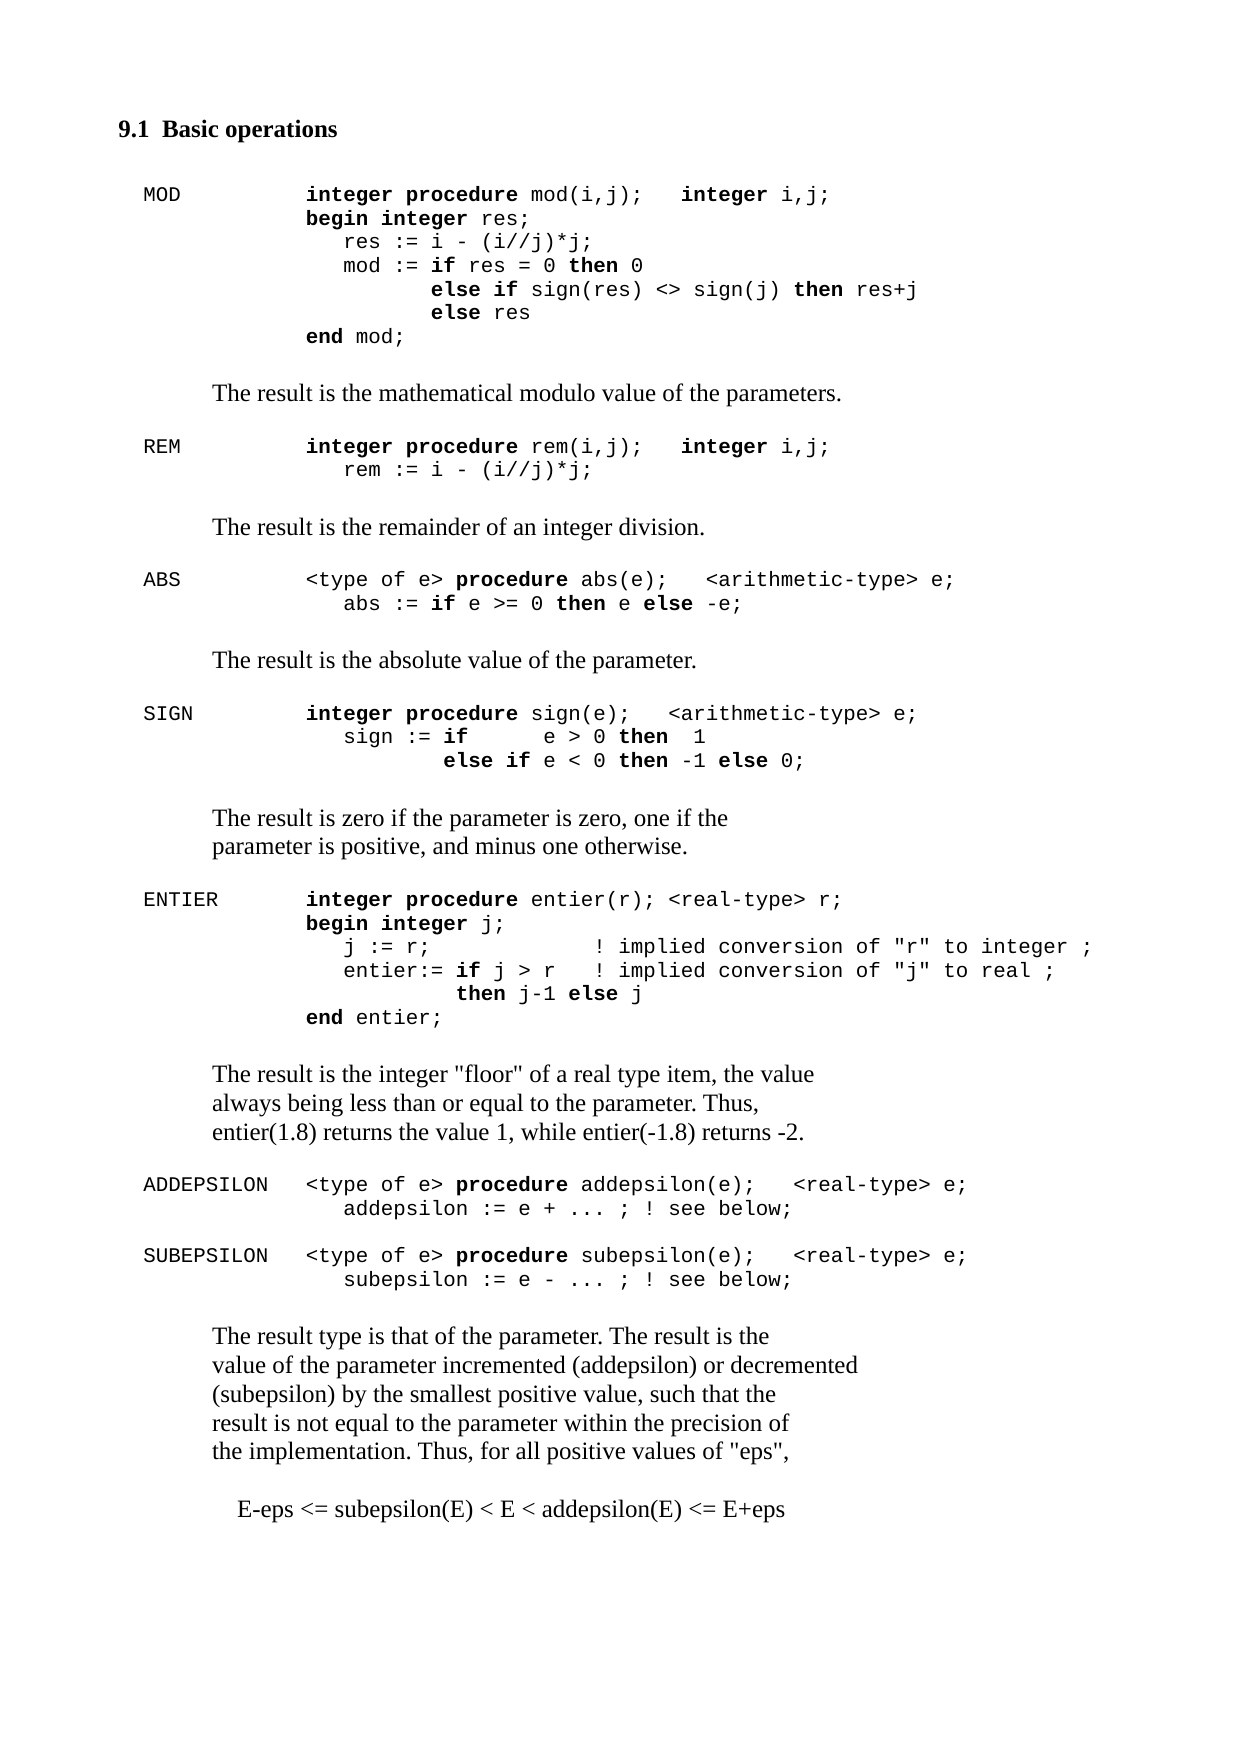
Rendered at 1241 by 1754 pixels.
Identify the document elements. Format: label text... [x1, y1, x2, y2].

text else if e < 0 then -1 else 0; [118, 750, 1122, 774]
text The result is the remainder of an integer division. [118, 512, 1122, 541]
text res := i - (i//j)*j; [118, 231, 1122, 255]
text mod := if res = 0 then 0 [118, 255, 1122, 279]
text E-eps <= subepsilon(E) < E < addepsilon(E) <= E+eps [118, 1494, 1122, 1523]
text always being less than or equal to the parameter. Thus, [118, 1088, 1122, 1117]
text entier:= if j > r ! implied conversion of "j" to real ; [118, 960, 1122, 983]
text entier(1.8) returns the value 1, while entier(-1.8) returns -2. [118, 1117, 1122, 1146]
text rem := i - (i//j)*j; [118, 459, 1122, 483]
text REM integer procedure rem(i,j); integer i,j; [118, 436, 1122, 459]
text parameter is positive, and minus one otherwise. [118, 831, 1122, 860]
text ENTIER integer procedure entier(r); <real-type> r; [118, 889, 1122, 912]
text SUBEPSILON <type of e> procedure subepsilon(e); <real-type> e; [118, 1245, 1122, 1269]
text The result is the integer "floor" of a real type item, the value [118, 1059, 1122, 1088]
text addepsilon := e + ... ; ! see below; [118, 1198, 1122, 1222]
text SIGN integer procedure sign(e); <arithmetic-type> e; [118, 703, 1122, 727]
subtitle 9.1 Basic operations [118, 114, 1122, 143]
text then j-1 else j [118, 983, 1122, 1007]
text result is not equal to the parameter within the precision of [118, 1408, 1122, 1436]
text The result is zero if the parameter is zero, one if the [118, 803, 1122, 831]
text (subepsilon) by the smallest positive value, such that the [118, 1379, 1122, 1408]
text value of the parameter incremented (addepsilon) or decremented [118, 1350, 1122, 1379]
text j := r; ! implied conversion of "r" to integer ; [118, 936, 1122, 960]
text The result is the absolute value of the parameter. [118, 645, 1122, 674]
text ABS <type of e> procedure abs(e); <arithmetic-type> e; [118, 569, 1122, 593]
text end mod; [118, 326, 1122, 349]
text else res [118, 302, 1122, 326]
text end entier; [118, 1007, 1122, 1031]
text the implementation. Thus, for all positive values of "eps", [118, 1436, 1122, 1465]
text else if sign(res) <> sign(j) then res+j [118, 279, 1122, 302]
text subepsilon := e - ... ; ! see below; [118, 1269, 1122, 1293]
text sign := if e > 0 then 1 [118, 727, 1122, 750]
text The result is the mathematical modulo value of the parameters. [118, 378, 1122, 407]
text MOD integer procedure mod(i,j); integer i,j; [118, 184, 1122, 208]
text ADDEPSILON <type of e> procedure addepsilon(e); <real-type> e; [118, 1174, 1122, 1198]
text begin integer j; [118, 912, 1122, 936]
text begin integer res; [118, 208, 1122, 231]
text abs := if e >= 0 then e else -e; [118, 593, 1122, 617]
text The result type is that of the parameter. The result is the [118, 1321, 1122, 1350]
